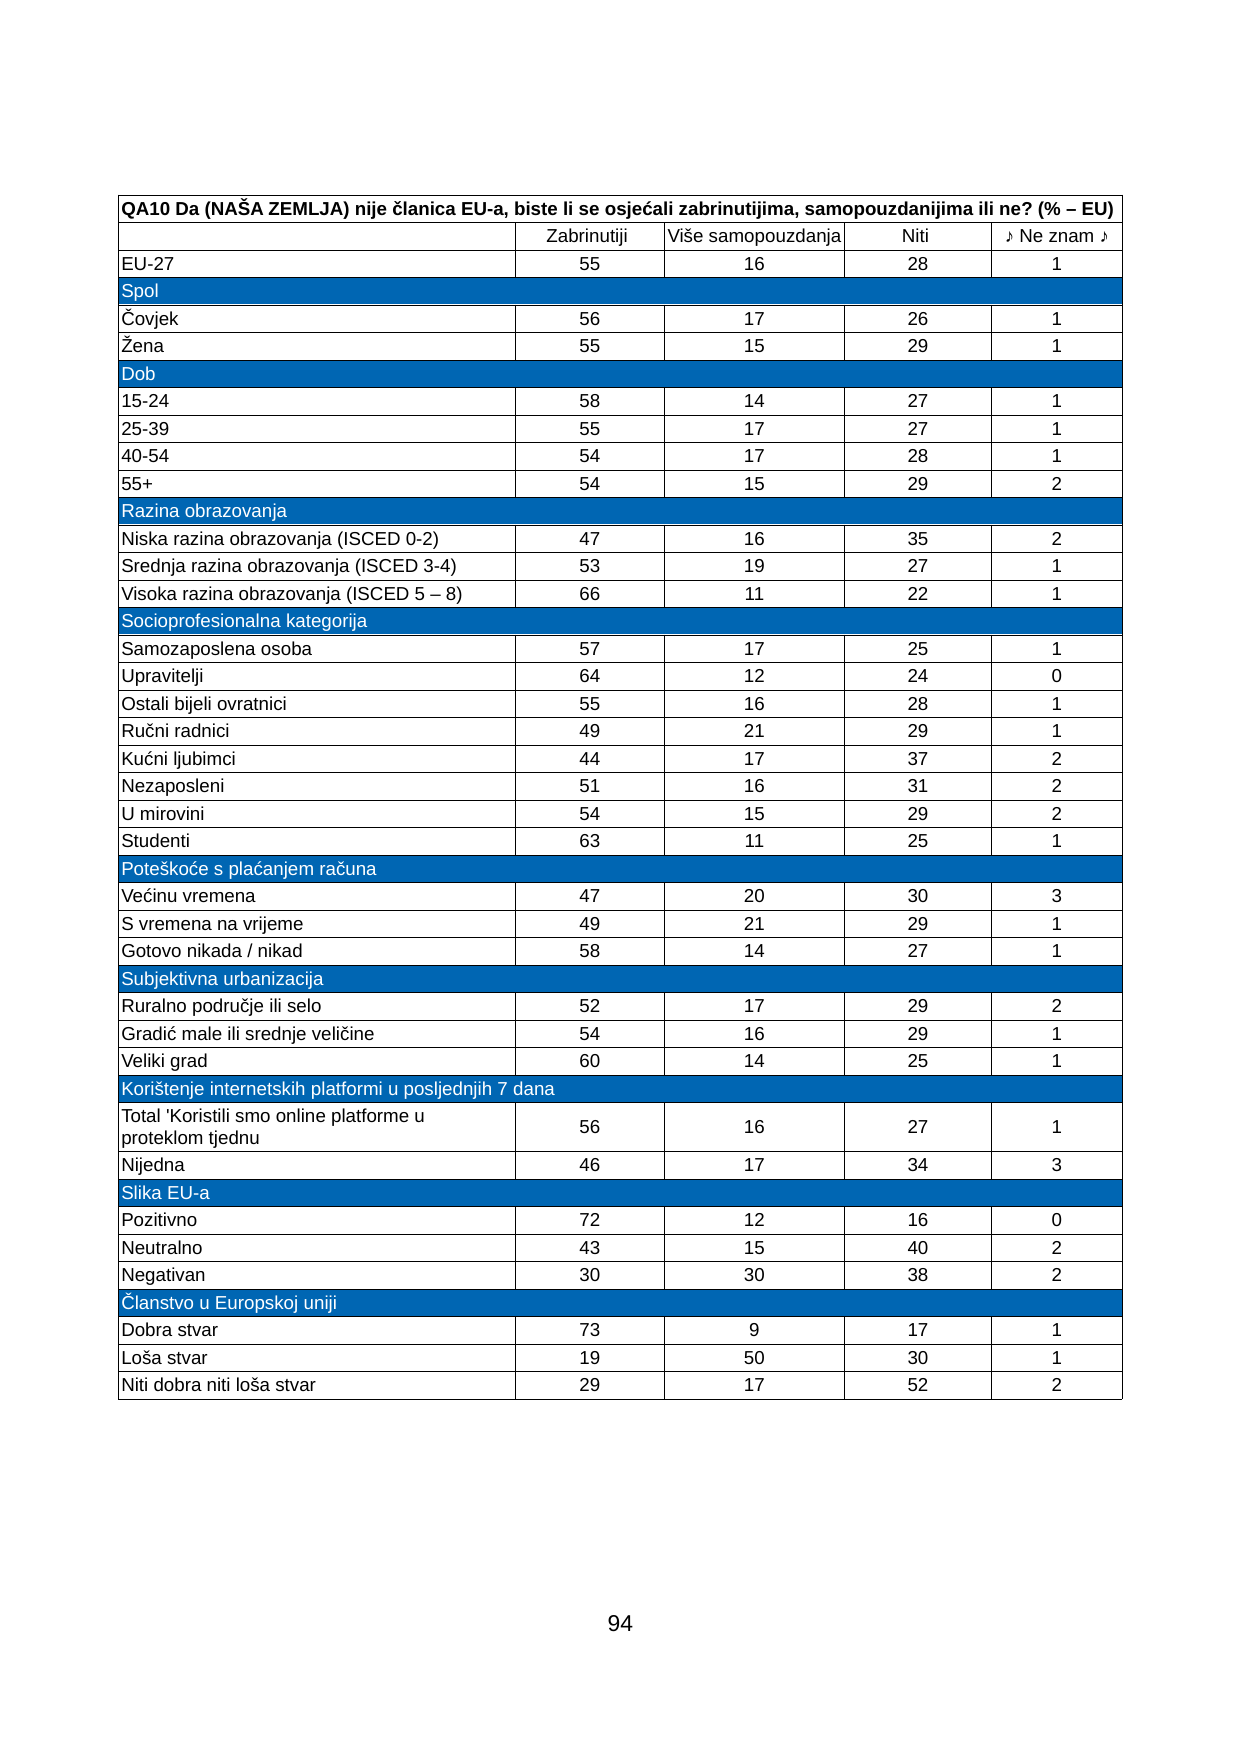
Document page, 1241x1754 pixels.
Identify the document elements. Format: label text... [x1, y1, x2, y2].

table_cell 37 [845, 746, 991, 772]
table_cell EU-27 [119, 251, 515, 277]
table_cell 11 [665, 581, 844, 607]
table_cell 2 [992, 773, 1122, 799]
table_cell 25 [845, 636, 991, 662]
table_cell 16 [665, 691, 844, 717]
table_cell 66 [516, 581, 664, 607]
table_cell Loša stvar [119, 1345, 515, 1371]
table_cell Ostali bijeli ovratnici [119, 691, 515, 717]
table_cell 57 [516, 636, 664, 662]
table_cell 44 [516, 746, 664, 772]
table_cell 1 [992, 251, 1122, 277]
table_cell 15 [665, 1235, 844, 1261]
table_cell 51 [516, 773, 664, 799]
table_cell 60 [516, 1048, 664, 1074]
table_cell 1 [992, 306, 1122, 332]
table_cell 27 [845, 416, 991, 442]
table_cell 12 [665, 663, 844, 689]
table_cell 27 [845, 553, 991, 579]
table_cell Niska razina obrazovanja (ISCED 0-2) [119, 526, 515, 552]
table_cell 63 [516, 828, 664, 854]
table_cell 55 [516, 251, 664, 277]
table_cell 17 [665, 443, 844, 469]
table_cell 34 [845, 1152, 991, 1179]
table_cell 55+ [119, 471, 515, 497]
table_header QA10 Da (NAŠA ZEMLJA) nije članica EU-a, biste li se osjećali zabrinutijima, samopouzdanijima ili ne? (% – EU) [119, 196, 1122, 222]
table_cell 1 [992, 691, 1122, 717]
table_cell 72 [516, 1207, 664, 1234]
table_cell 17 [665, 1152, 844, 1179]
table_cell 29 [845, 801, 991, 827]
table_cell 15 [665, 333, 844, 359]
table_cell 29 [845, 993, 991, 1019]
table_cell Nezaposleni [119, 773, 515, 799]
table_cell Neutralno [119, 1235, 515, 1261]
table_cell 29 [516, 1372, 664, 1399]
table_cell 14 [665, 938, 844, 964]
table_cell 25 [845, 828, 991, 854]
table_cell 19 [516, 1345, 664, 1371]
table_cell 40-54 [119, 443, 515, 469]
table_cell 16 [665, 251, 844, 277]
table_cell 2 [992, 1372, 1122, 1399]
table_cell 49 [516, 911, 664, 937]
table_cell 56 [516, 1103, 664, 1151]
table_cell 38 [845, 1262, 991, 1289]
table_cell Total 'Koristili smo online platforme u proteklom tjednu [119, 1103, 515, 1151]
table_cell 16 [665, 773, 844, 799]
table_cell ♪ Ne znam ♪ [992, 223, 1122, 249]
table_cell 30 [845, 1345, 991, 1371]
table_cell 1 [992, 718, 1122, 744]
table_cell 56 [516, 306, 664, 332]
table_cell 2 [992, 801, 1122, 827]
table_cell 58 [516, 938, 664, 964]
table_cell Žena [119, 333, 515, 359]
table_cell Razina obrazovanja [119, 498, 1122, 524]
table_cell 55 [516, 333, 664, 359]
table_cell 16 [665, 1103, 844, 1151]
table_cell 17 [665, 1372, 844, 1399]
table_cell Čovjek [119, 306, 515, 332]
table_cell 21 [665, 911, 844, 937]
table_cell 1 [992, 1048, 1122, 1074]
table_cell 2 [992, 471, 1122, 497]
table_cell 24 [845, 663, 991, 689]
table_cell 1 [992, 1021, 1122, 1047]
table_cell 15 [665, 801, 844, 827]
table_cell 29 [845, 471, 991, 497]
table_cell Gotovo nikada / nikad [119, 938, 515, 964]
table_cell 14 [665, 1048, 844, 1074]
table_cell 55 [516, 416, 664, 442]
table_cell 54 [516, 471, 664, 497]
table_cell 16 [665, 526, 844, 552]
table_cell 3 [992, 883, 1122, 909]
table_cell Nijedna [119, 1152, 515, 1179]
table_cell Niti dobra niti loša stvar [119, 1372, 515, 1399]
table_cell 11 [665, 828, 844, 854]
table_cell 17 [845, 1317, 991, 1344]
table_cell 64 [516, 663, 664, 689]
table_cell 30 [845, 883, 991, 909]
table_cell 28 [845, 443, 991, 469]
table_cell 43 [516, 1235, 664, 1261]
table_cell Visoka razina obrazovanja (ISCED 5 – 8) [119, 581, 515, 607]
table_cell 17 [665, 636, 844, 662]
table_cell 47 [516, 526, 664, 552]
table_cell Studenti [119, 828, 515, 854]
table_cell 22 [845, 581, 991, 607]
table_cell 15 [665, 471, 844, 497]
table_cell 17 [665, 306, 844, 332]
table_cell 20 [665, 883, 844, 909]
table_cell Upravitelji [119, 663, 515, 689]
table_cell Negativan [119, 1262, 515, 1289]
table_cell 28 [845, 251, 991, 277]
table_cell 31 [845, 773, 991, 799]
table_cell Niti [845, 223, 991, 249]
table_cell Subjektivna urbanizacija [119, 966, 1122, 992]
table_cell 47 [516, 883, 664, 909]
table_cell 15-24 [119, 388, 515, 414]
table_cell Dob [119, 361, 1122, 387]
table_cell 1 [992, 1345, 1122, 1371]
table_cell 1 [992, 828, 1122, 854]
table_cell 50 [665, 1345, 844, 1371]
table_cell 28 [845, 691, 991, 717]
table_cell 54 [516, 1021, 664, 1047]
table_cell 52 [516, 993, 664, 1019]
table_cell 3 [992, 1152, 1122, 1179]
table_cell 14 [665, 388, 844, 414]
table_cell Većinu vremena [119, 883, 515, 909]
table_cell Poteškoće s plaćanjem računa [119, 856, 1122, 882]
table_cell 2 [992, 1262, 1122, 1289]
table_cell Dobra stvar [119, 1317, 515, 1344]
table_cell S vremena na vrijeme [119, 911, 515, 937]
table_cell 9 [665, 1317, 844, 1344]
table_cell Članstvo u Europskoj uniji [119, 1290, 1122, 1316]
table_cell 12 [665, 1207, 844, 1234]
table_cell 29 [845, 333, 991, 359]
table_cell 1 [992, 553, 1122, 579]
table_cell 27 [845, 1103, 991, 1151]
table_cell Zabrinutiji [516, 223, 664, 249]
table_cell 30 [665, 1262, 844, 1289]
table_cell 26 [845, 306, 991, 332]
table_cell Samozaposlena osoba [119, 636, 515, 662]
table_cell Ručni radnici [119, 718, 515, 744]
table_cell 25 [845, 1048, 991, 1074]
table_cell 16 [665, 1021, 844, 1047]
table_cell 1 [992, 416, 1122, 442]
table_cell Slika EU-a [119, 1180, 1122, 1206]
table_cell 21 [665, 718, 844, 744]
table_cell 0 [992, 1207, 1122, 1234]
table_cell 2 [992, 746, 1122, 772]
table_cell 25-39 [119, 416, 515, 442]
table_cell 17 [665, 993, 844, 1019]
table_cell 29 [845, 1021, 991, 1047]
table_cell 19 [665, 553, 844, 579]
table_cell 16 [845, 1207, 991, 1234]
table_cell 53 [516, 553, 664, 579]
table_cell Socioprofesionalna kategorija [119, 608, 1122, 634]
table_cell 1 [992, 333, 1122, 359]
table_cell 58 [516, 388, 664, 414]
table_cell [119, 223, 515, 249]
table_cell 1 [992, 938, 1122, 964]
table_cell 1 [992, 443, 1122, 469]
table_cell Korištenje internetskih platformi u posljednjih 7 dana [119, 1076, 1122, 1102]
table_cell 30 [516, 1262, 664, 1289]
table_cell Više samopouzdanja [665, 223, 844, 249]
table_cell 1 [992, 636, 1122, 662]
table_cell Srednja razina obrazovanja (ISCED 3-4) [119, 553, 515, 579]
table_cell 27 [845, 388, 991, 414]
table_cell 29 [845, 911, 991, 937]
table_cell 1 [992, 388, 1122, 414]
table_cell Veliki grad [119, 1048, 515, 1074]
table_cell 1 [992, 1103, 1122, 1151]
table_cell 54 [516, 801, 664, 827]
table_cell U mirovini [119, 801, 515, 827]
table_cell 17 [665, 416, 844, 442]
table_cell Spol [119, 278, 1122, 304]
table_cell 0 [992, 663, 1122, 689]
table_cell 2 [992, 993, 1122, 1019]
table_cell Pozitivno [119, 1207, 515, 1234]
table_cell 2 [992, 526, 1122, 552]
table_cell 46 [516, 1152, 664, 1179]
table_cell 35 [845, 526, 991, 552]
table_cell 2 [992, 1235, 1122, 1261]
table_cell Kućni ljubimci [119, 746, 515, 772]
table_cell 52 [845, 1372, 991, 1399]
table_cell 29 [845, 718, 991, 744]
table_cell 49 [516, 718, 664, 744]
table_cell Ruralno područje ili selo [119, 993, 515, 1019]
table_cell 1 [992, 911, 1122, 937]
table_cell Gradić male ili srednje veličine [119, 1021, 515, 1047]
table_cell 73 [516, 1317, 664, 1344]
table_cell 1 [992, 581, 1122, 607]
table_cell 17 [665, 746, 844, 772]
table_cell 1 [992, 1317, 1122, 1344]
table_cell 55 [516, 691, 664, 717]
table_cell 27 [845, 938, 991, 964]
table_cell 54 [516, 443, 664, 469]
table_cell 40 [845, 1235, 991, 1261]
